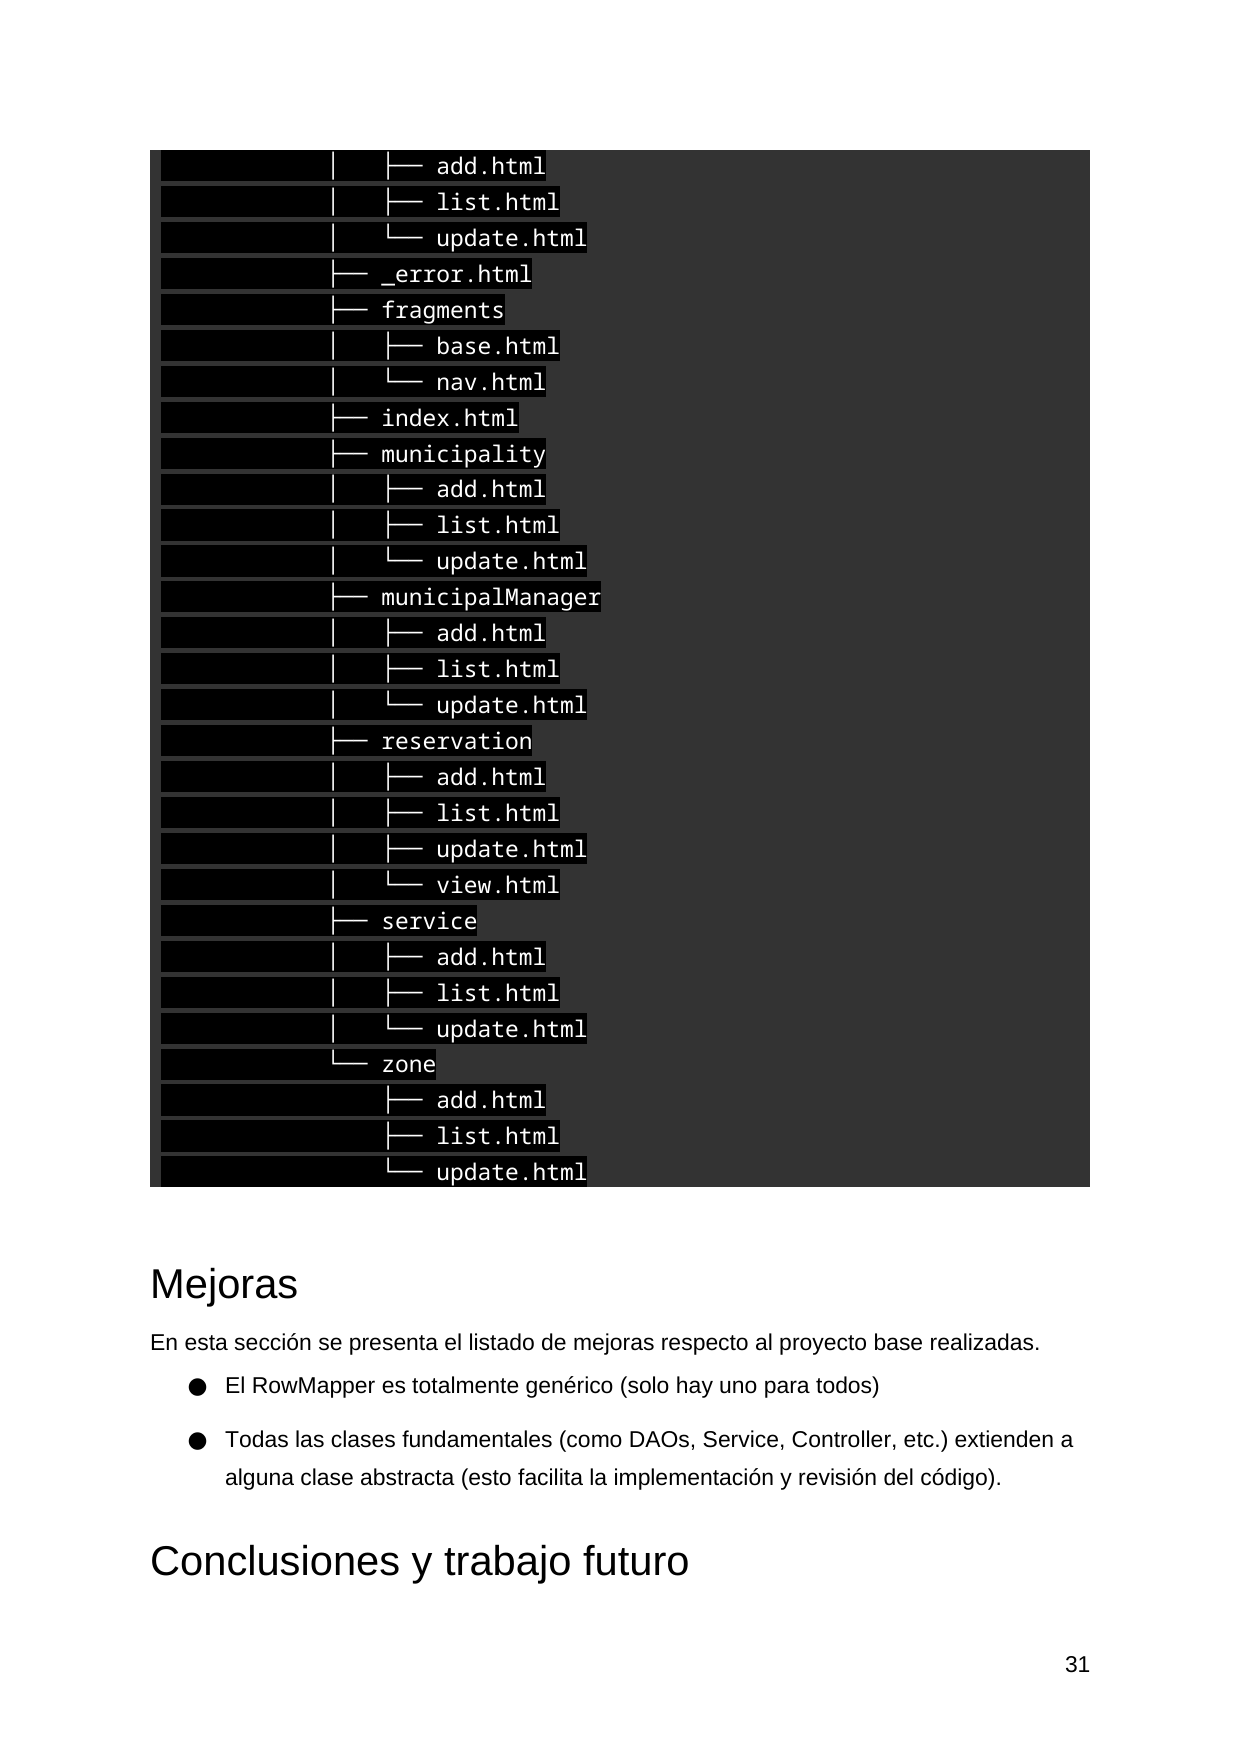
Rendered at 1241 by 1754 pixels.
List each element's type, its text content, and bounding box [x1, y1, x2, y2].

text En esta sección se presenta el listado de mejoras respecto al proyecto base realizadas. [150, 1329, 1090, 1356]
subtitle Conclusiones y trabajo futuro [150, 1536, 1090, 1584]
list Todas las clases fundamentales (como DAOs, Service, Controller, etc.) extienden a alguna clase abstracta (esto facilita la implementación y revisión del código). [187, 1413, 1090, 1491]
list El RowMapper es totalmente genérico (solo hay uno para todos) [187, 1359, 1090, 1407]
table_header │ ├── add.html │ ├── list.html │ └── update.html ├── _error.html ├── fragments │ ├── base.html │ └── nav.html ├── index.html ├── municipality │ ├── add.html │ ├── list.html │ └── update.html ├── municipalManager │ ├── add.html │ ├── list.html │ └── update.html ├── reservation │ ├── add.html │ ├── list.html │ ├── update.html │ └── view.html ├── service │ ├── add.html │ ├── list.html │ └── update.html └── zone ├── add.html ├── list.html └── update.html [150, 150, 1090, 1187]
subtitle Mejoras [150, 1259, 1090, 1307]
